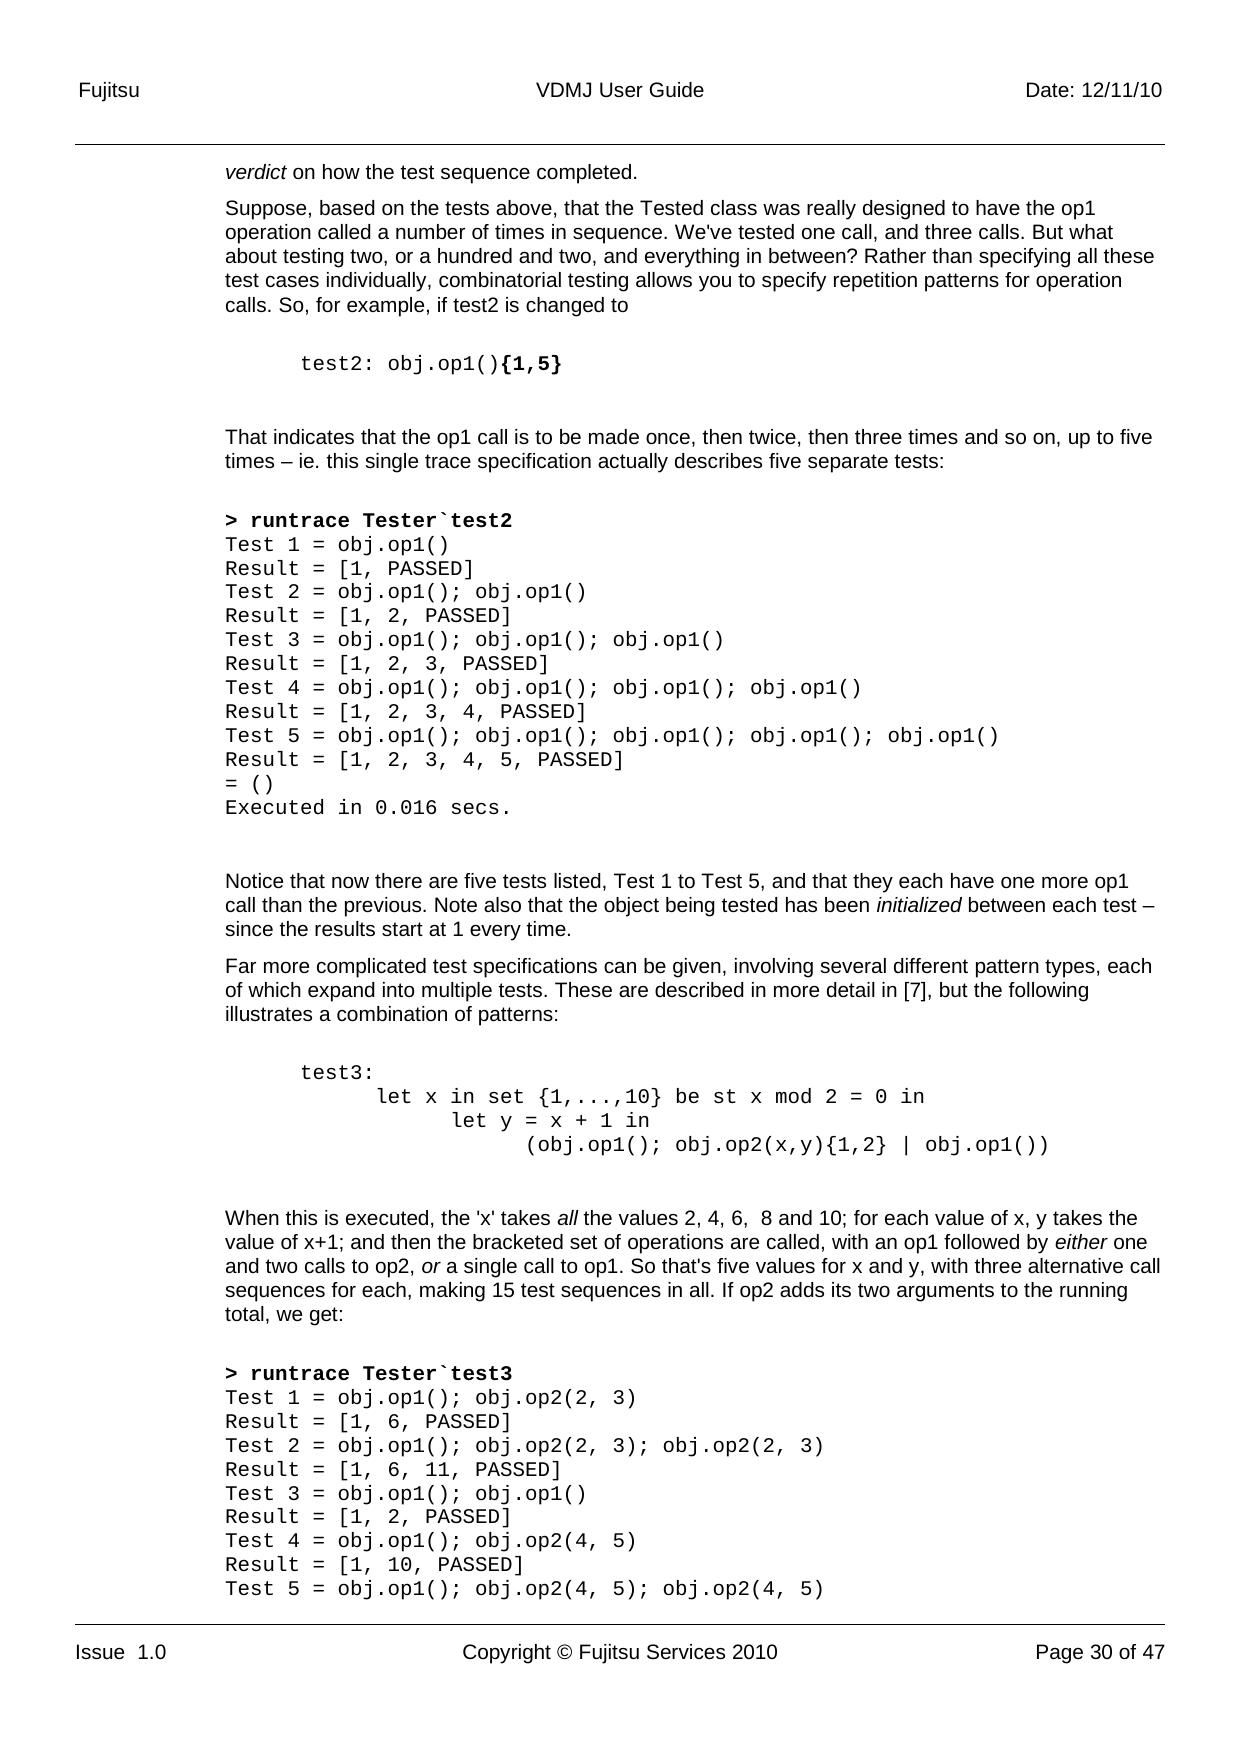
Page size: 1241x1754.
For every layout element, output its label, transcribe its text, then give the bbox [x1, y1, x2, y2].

text Test 1 = obj.op1() [225, 533, 1165, 557]
text Result = [1, 10, PASSED] [225, 1554, 1165, 1578]
text Test 1 = obj.op1(); obj.op2(2, 3) [225, 1387, 1165, 1411]
text Result = [1, 6, PASSED] [225, 1411, 1165, 1434]
text Executed in 0.016 secs. [225, 797, 1165, 821]
text let x in set {1,...,10} be st x mod 2 = 0 in [225, 1086, 1165, 1110]
text test2: obj.op1(){1,5} [225, 353, 1165, 377]
text > runtrace Tester`test3 [225, 1363, 1165, 1387]
text > runtrace Tester`test2 [225, 509, 1165, 533]
text Far more complicated test specifications can be given, involving several different pattern types, each of which expand into multiple tests. These are described in more detail in [7], but the following illustrates a combination of patterns: [225, 953, 1165, 1026]
text Test 5 = obj.op1(); obj.op1(); obj.op1(); obj.op1(); obj.op1() [225, 725, 1165, 749]
text When this is executed, the 'x' takes all the values 2, 4, 6, 8 and 10; for each value of x, y takes the value of x+1; and then the bracketed set of operations are called, with an op1 followed by either one and two calls to op2, or a single call to op1. So that's five values for x and y, with three alternative call sequences for each, making 15 test sequences in all. If op2 adds its two arguments to the running total, we get: [225, 1206, 1165, 1326]
text Result = [1, 2, 3, PASSED] [225, 653, 1165, 677]
text verdict on how the test sequence completed. [225, 160, 1165, 184]
text Result = [1, 2, PASSED] [225, 1506, 1165, 1530]
text Test 3 = obj.op1(); obj.op1() [225, 1482, 1165, 1506]
text Result = [1, 6, 11, PASSED] [225, 1458, 1165, 1482]
text Suppose, based on the tests above, that the Tested class was really designed to have the op1 operation called a number of times in sequence. We've tested one call, and three calls. But what about testing two, or a hundred and two, and everything in between? Rather than specifying all these test cases individually, combinatorial testing allows you to specify repetition patterns for operation calls. So, for example, if test2 is changed to [225, 196, 1165, 317]
text Test 2 = obj.op1(); obj.op2(2, 3); obj.op2(2, 3) [225, 1434, 1165, 1458]
text let y = x + 1 in [225, 1110, 1165, 1134]
text Test 3 = obj.op1(); obj.op1(); obj.op1() [225, 629, 1165, 653]
text Test 5 = obj.op1(); obj.op2(4, 5); obj.op2(4, 5) [225, 1578, 1165, 1602]
text test3: [225, 1062, 1165, 1086]
text Result = [1, 2, PASSED] [225, 605, 1165, 629]
text Result = [1, 2, 3, 4, PASSED] [225, 701, 1165, 725]
text (obj.op1(); obj.op2(x,y){1,2} | obj.op1()) [225, 1134, 1165, 1158]
text Test 4 = obj.op1(); obj.op2(4, 5) [225, 1530, 1165, 1554]
text Result = [1, PASSED] [225, 557, 1165, 581]
text Test 2 = obj.op1(); obj.op1() [225, 581, 1165, 605]
text Notice that now there are five tests listed, Test 1 to Test 5, and that they each have one more op1 call than the previous. Note also that the object being tested has been initialized between each test – since the results start at 1 every time. [225, 869, 1165, 941]
text That indicates that the op1 call is to be made once, then twice, then three times and so on, up to five times – ie. this single trace specification actually describes five separate tests: [225, 425, 1165, 473]
text = () [225, 773, 1165, 797]
text Test 4 = obj.op1(); obj.op1(); obj.op1(); obj.op1() [225, 677, 1165, 701]
text Result = [1, 2, 3, 4, 5, PASSED] [225, 749, 1165, 773]
